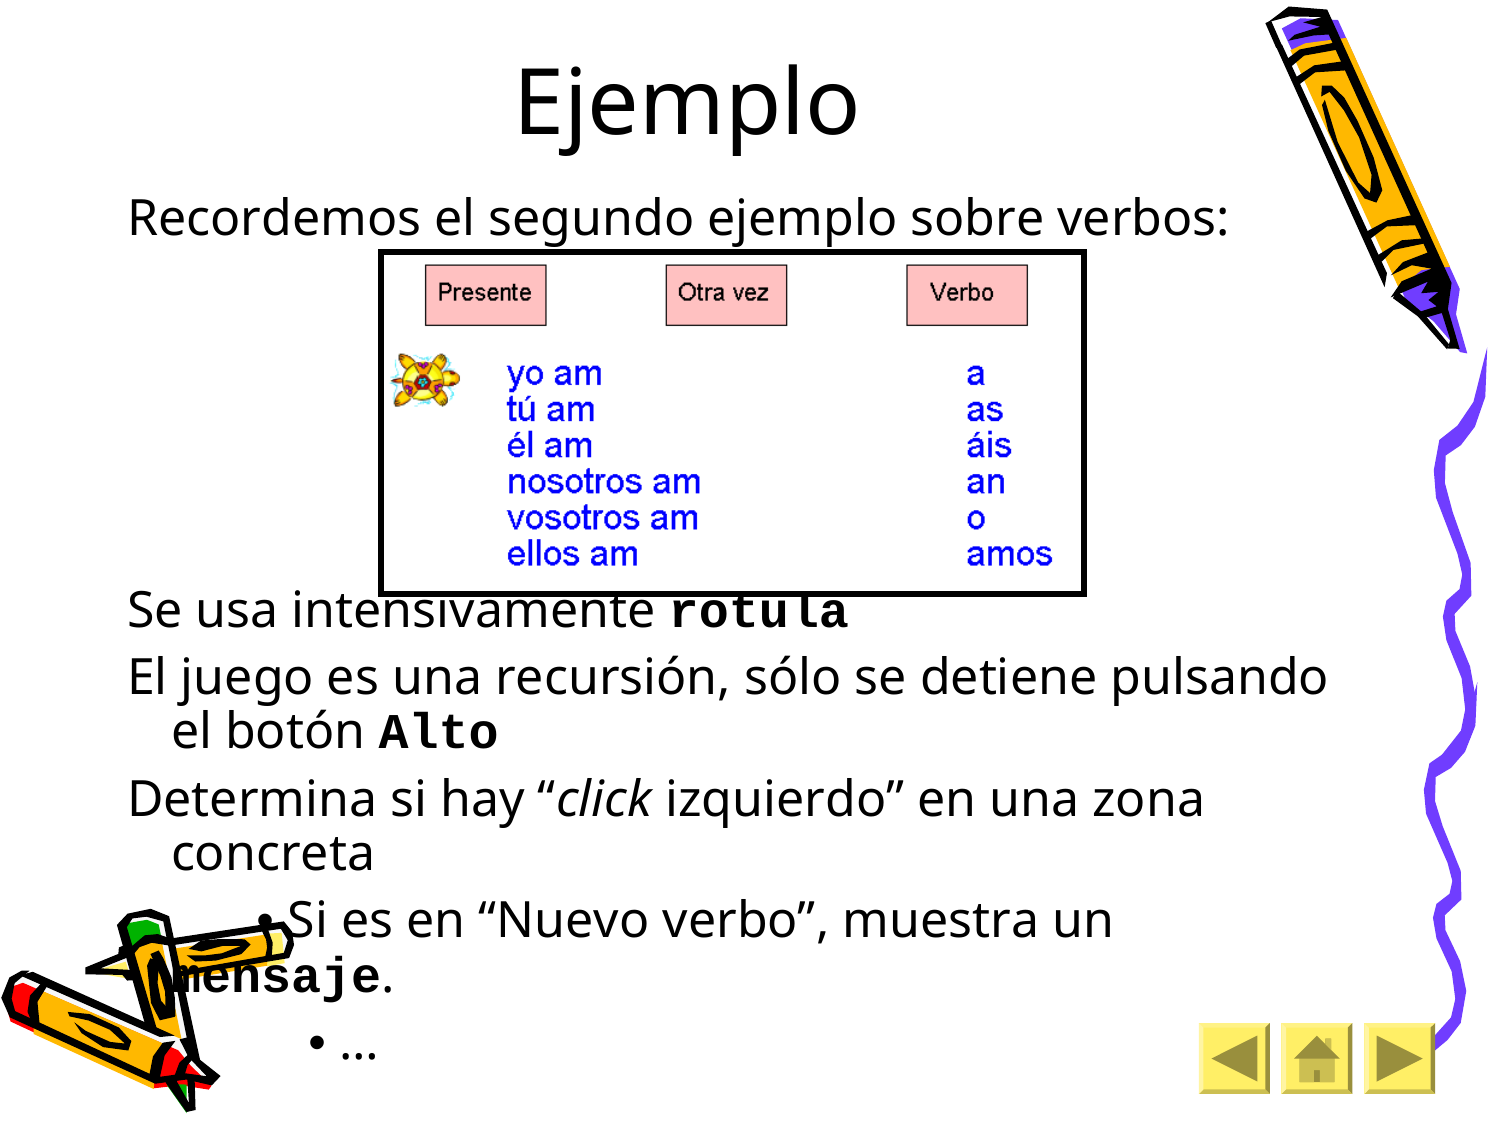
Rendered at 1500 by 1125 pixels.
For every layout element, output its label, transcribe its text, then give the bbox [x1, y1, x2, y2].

text_box [1366, 1023, 1436, 1094]
list Recordemos el segundo ejemplo sobre verbos: Se usa intensivamente rotula El juego es una recursión, sólo se detiene pulsando el botón Alto Determina si hay “click izquierdo” en una zona concreta • Si es en “Nuevo verbo”, muestra un mensaje. • … [112, 184, 1365, 1059]
picture [383, 255, 1081, 591]
text_box [1200, 1023, 1270, 1094]
title Ejemplo [123, 25, 1251, 170]
text_box [1283, 1023, 1353, 1094]
